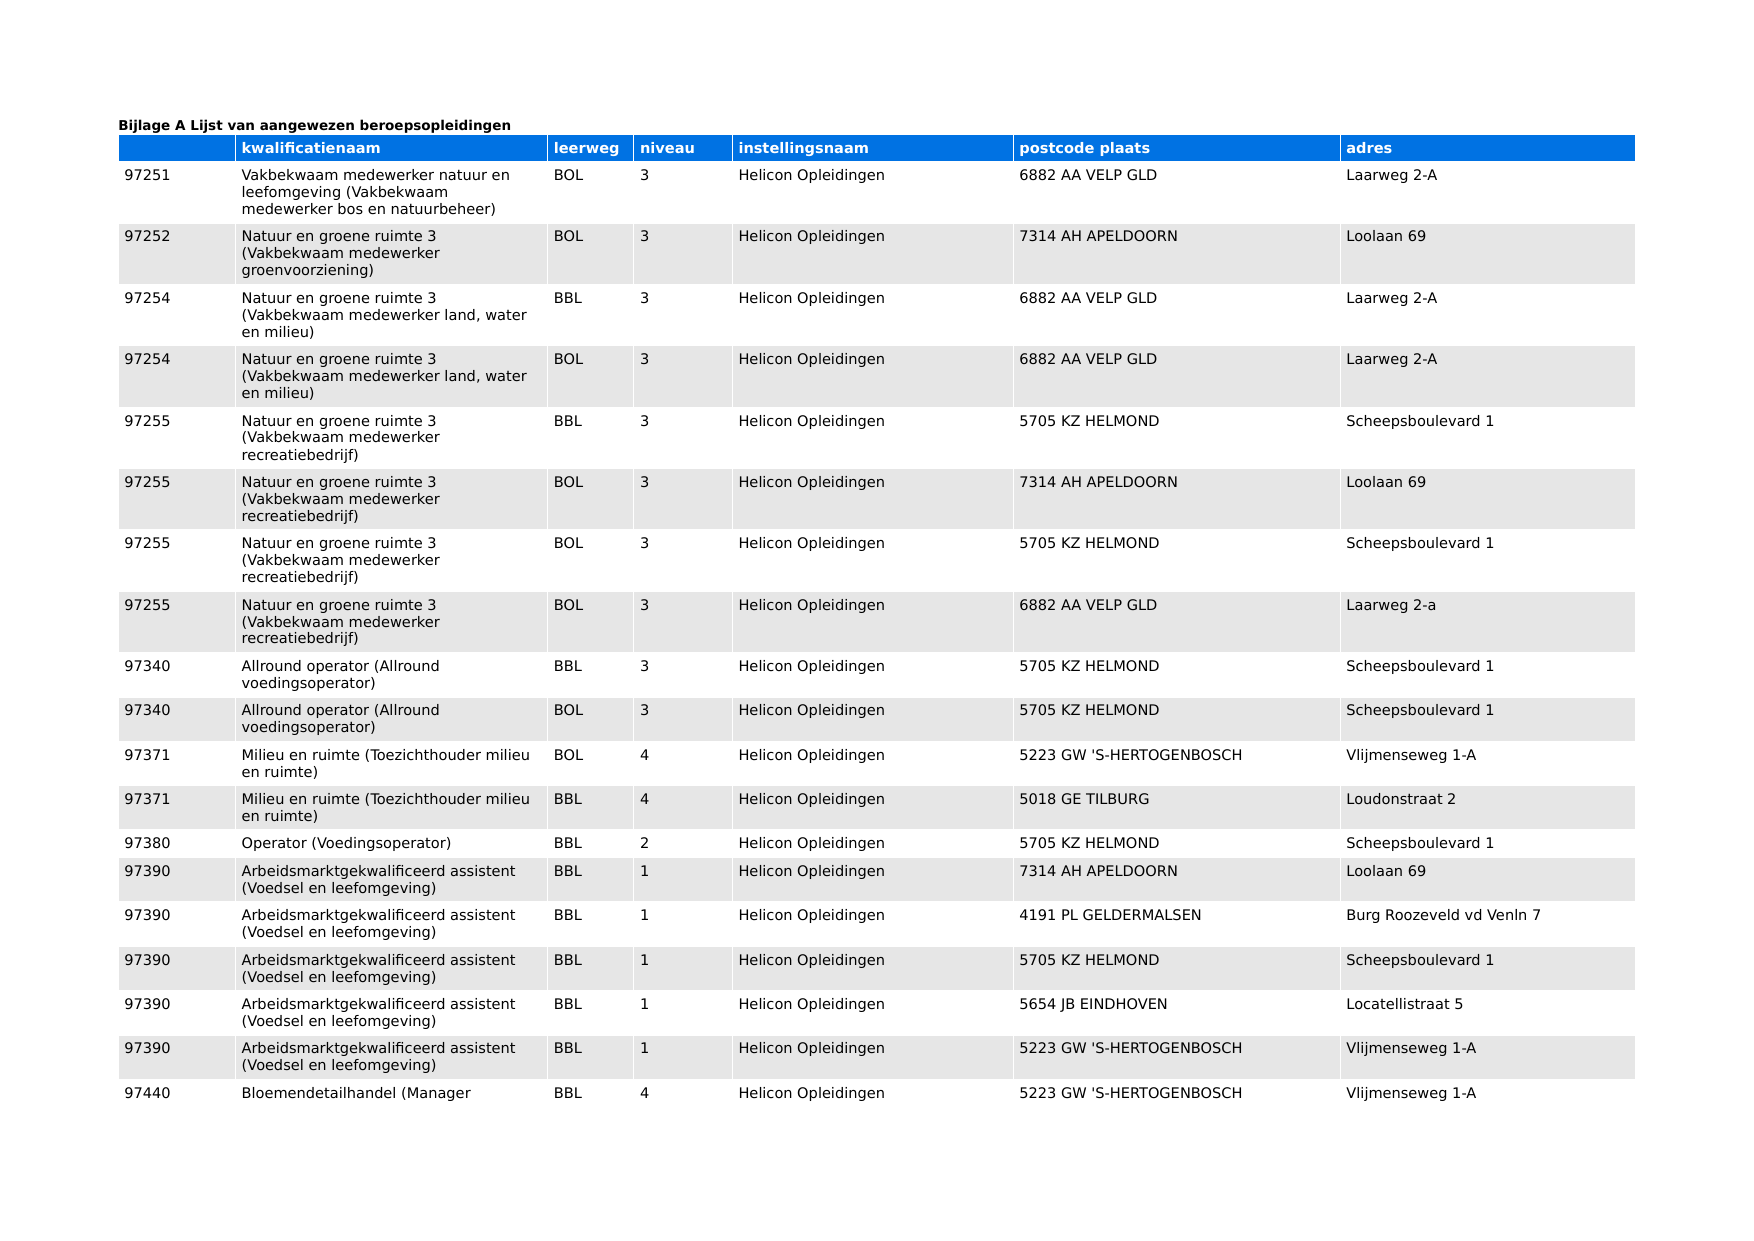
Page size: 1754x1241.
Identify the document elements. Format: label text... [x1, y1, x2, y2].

table_header Bijlage A Lijst van aangewezen beroepsopleidingen [118, 118, 1636, 134]
table_cell 97252 [119, 224, 235, 284]
table_cell 7314 AH APELDOORN [1014, 224, 1340, 284]
table_cell Arbeidsmarktgekwalificeerd assistent (Voedsel en leefomgeving) [236, 947, 547, 990]
table_cell Laarweg 2-A [1341, 346, 1635, 407]
table_cell Helicon Opleidingen [733, 786, 1013, 829]
table_cell 4 [634, 1080, 732, 1106]
table_cell BBL [548, 947, 633, 990]
table_cell 97390 [119, 991, 235, 1034]
table_cell 97254 [119, 285, 235, 345]
table_cell 97390 [119, 947, 235, 990]
table_cell BOL [548, 346, 633, 407]
table_cell BBL [548, 858, 633, 901]
table_cell Natuur en groene ruimte 3 (Vakbekwaam medewerker recreatiebedrijf) [236, 592, 547, 652]
table_cell 6882 AA VELP GLD [1014, 162, 1340, 223]
table_cell Helicon Opleidingen [733, 346, 1013, 407]
table_cell 97255 [119, 592, 235, 652]
table_cell Bloemendetailhandel (Manager [236, 1080, 547, 1106]
table_cell Allround operator (Allround voedingsoperator) [236, 698, 547, 741]
table_cell Loolaan 69 [1341, 224, 1635, 284]
table_cell 4 [634, 742, 732, 785]
table_cell 2 [634, 831, 732, 857]
table_cell 3 [634, 162, 732, 223]
table_cell 97390 [119, 903, 235, 946]
table_cell 97255 [119, 469, 235, 529]
table_cell Scheepsboulevard 1 [1341, 653, 1635, 696]
table_cell Helicon Opleidingen [733, 592, 1013, 652]
table_cell Helicon Opleidingen [733, 903, 1013, 946]
table_cell 5223 GW 'S-HERTOGENBOSCH [1014, 742, 1340, 785]
table_cell Locatellistraat 5 [1341, 991, 1635, 1034]
table_cell BOL [548, 592, 633, 652]
table_cell postcode plaats [1014, 135, 1340, 161]
table_cell BOL [548, 742, 633, 785]
table_cell 3 [634, 530, 732, 591]
table_cell 97380 [119, 831, 235, 857]
table_cell 4 [634, 786, 732, 829]
table_cell 6882 AA VELP GLD [1014, 592, 1340, 652]
table_cell 4191 PL GELDERMALSEN [1014, 903, 1340, 946]
table_cell 5705 KZ HELMOND [1014, 408, 1340, 468]
table_cell 97255 [119, 530, 235, 591]
table_cell Scheepsboulevard 1 [1341, 530, 1635, 591]
table_cell Natuur en groene ruimte 3 (Vakbekwaam medewerker groenvoorziening) [236, 224, 547, 284]
table_cell 97255 [119, 408, 235, 468]
table_cell Scheepsboulevard 1 [1341, 947, 1635, 990]
table_cell 5223 GW 'S-HERTOGENBOSCH [1014, 1080, 1340, 1106]
table_cell BBL [548, 1080, 633, 1106]
table_cell Helicon Opleidingen [733, 530, 1013, 591]
table_cell Helicon Opleidingen [733, 285, 1013, 345]
table_cell [119, 135, 235, 161]
table_cell Helicon Opleidingen [733, 991, 1013, 1034]
table_cell Loudonstraat 2 [1341, 786, 1635, 829]
table_cell 97440 [119, 1080, 235, 1106]
table_cell Helicon Opleidingen [733, 224, 1013, 284]
table_cell Scheepsboulevard 1 [1341, 408, 1635, 468]
table_cell BOL [548, 162, 633, 223]
table_cell 3 [634, 285, 732, 345]
table_cell Natuur en groene ruimte 3 (Vakbekwaam medewerker land, water en milieu) [236, 285, 547, 345]
table_cell Helicon Opleidingen [733, 947, 1013, 990]
table_cell BBL [548, 831, 633, 857]
table_cell 7314 AH APELDOORN [1014, 858, 1340, 901]
table_cell BOL [548, 698, 633, 741]
table_cell Helicon Opleidingen [733, 858, 1013, 901]
table_cell 6882 AA VELP GLD [1014, 285, 1340, 345]
table_cell Loolaan 69 [1341, 469, 1635, 529]
table_cell Helicon Opleidingen [733, 408, 1013, 468]
table_cell Operator (Voedingsoperator) [236, 831, 547, 857]
table_cell Natuur en groene ruimte 3 (Vakbekwaam medewerker land, water en milieu) [236, 346, 547, 407]
table_cell 3 [634, 698, 732, 741]
table_cell Arbeidsmarktgekwalificeerd assistent (Voedsel en leefomgeving) [236, 1036, 547, 1079]
table_cell 3 [634, 346, 732, 407]
table_cell adres [1341, 135, 1635, 161]
table_cell BBL [548, 1036, 633, 1079]
table_cell 97251 [119, 162, 235, 223]
table_cell Vlijmenseweg 1-A [1341, 1036, 1635, 1079]
table_cell 97371 [119, 786, 235, 829]
table_cell 97340 [119, 653, 235, 696]
table_cell 3 [634, 469, 732, 529]
table_cell Arbeidsmarktgekwalificeerd assistent (Voedsel en leefomgeving) [236, 903, 547, 946]
table_cell niveau [634, 135, 732, 161]
table_cell 1 [634, 903, 732, 946]
table_cell Scheepsboulevard 1 [1341, 831, 1635, 857]
table_cell BOL [548, 469, 633, 529]
table_cell BBL [548, 408, 633, 468]
table_cell Vakbekwaam medewerker natuur en leefomgeving (Vakbekwaam medewerker bos en natuurbeheer) [236, 162, 547, 223]
table_cell 3 [634, 653, 732, 696]
table_cell Helicon Opleidingen [733, 1080, 1013, 1106]
table_cell Burg Roozeveld vd Venln 7 [1341, 903, 1635, 946]
table_cell 3 [634, 592, 732, 652]
table_cell Laarweg 2-A [1341, 162, 1635, 223]
table_cell 97254 [119, 346, 235, 407]
table_cell Arbeidsmarktgekwalificeerd assistent (Voedsel en leefomgeving) [236, 858, 547, 901]
table_cell 5223 GW 'S-HERTOGENBOSCH [1014, 1036, 1340, 1079]
table_cell Loolaan 69 [1341, 858, 1635, 901]
table_cell 97390 [119, 1036, 235, 1079]
table_cell 1 [634, 991, 732, 1034]
table_cell BOL [548, 224, 633, 284]
table_cell Allround operator (Allround voedingsoperator) [236, 653, 547, 696]
table_cell Arbeidsmarktgekwalificeerd assistent (Voedsel en leefomgeving) [236, 991, 547, 1034]
table_cell kwalificatienaam [236, 135, 547, 161]
table_cell BBL [548, 285, 633, 345]
table_cell Helicon Opleidingen [733, 162, 1013, 223]
table_cell Natuur en groene ruimte 3 (Vakbekwaam medewerker recreatiebedrijf) [236, 408, 547, 468]
table_cell 5018 GE TILBURG [1014, 786, 1340, 829]
table_cell BBL [548, 653, 633, 696]
table_cell 7314 AH APELDOORN [1014, 469, 1340, 529]
table_cell Scheepsboulevard 1 [1341, 698, 1635, 741]
table_cell 5705 KZ HELMOND [1014, 831, 1340, 857]
table_cell 5705 KZ HELMOND [1014, 698, 1340, 741]
table_cell 97340 [119, 698, 235, 741]
table_cell 3 [634, 408, 732, 468]
table_cell Laarweg 2-a [1341, 592, 1635, 652]
table_cell Natuur en groene ruimte 3 (Vakbekwaam medewerker recreatiebedrijf) [236, 530, 547, 591]
table_cell 5654 JB EINDHOVEN [1014, 991, 1340, 1034]
table_cell 1 [634, 947, 732, 990]
table_cell instellingsnaam [733, 135, 1013, 161]
table_cell Helicon Opleidingen [733, 653, 1013, 696]
table_cell Milieu en ruimte (Toezichthouder milieu en ruimte) [236, 786, 547, 829]
table_cell Laarweg 2-A [1341, 285, 1635, 345]
table_cell Helicon Opleidingen [733, 831, 1013, 857]
table_cell Vlijmenseweg 1-A [1341, 1080, 1635, 1106]
table_cell 5705 KZ HELMOND [1014, 530, 1340, 591]
table_cell BBL [548, 786, 633, 829]
table_cell Helicon Opleidingen [733, 742, 1013, 785]
table_cell 5705 KZ HELMOND [1014, 947, 1340, 990]
table_cell 97371 [119, 742, 235, 785]
table_cell Vlijmenseweg 1-A [1341, 742, 1635, 785]
table_cell Helicon Opleidingen [733, 698, 1013, 741]
table_cell 6882 AA VELP GLD [1014, 346, 1340, 407]
table_cell BBL [548, 991, 633, 1034]
table_cell 3 [634, 224, 732, 284]
table_cell Helicon Opleidingen [733, 1036, 1013, 1079]
table_cell 97390 [119, 858, 235, 901]
table_cell Natuur en groene ruimte 3 (Vakbekwaam medewerker recreatiebedrijf) [236, 469, 547, 529]
table_cell 1 [634, 1036, 732, 1079]
table_cell 1 [634, 858, 732, 901]
table_cell 5705 KZ HELMOND [1014, 653, 1340, 696]
table_cell leerweg [548, 135, 633, 161]
table_cell Milieu en ruimte (Toezichthouder milieu en ruimte) [236, 742, 547, 785]
table_cell Helicon Opleidingen [733, 469, 1013, 529]
table_cell BOL [548, 530, 633, 591]
table_cell BBL [548, 903, 633, 946]
